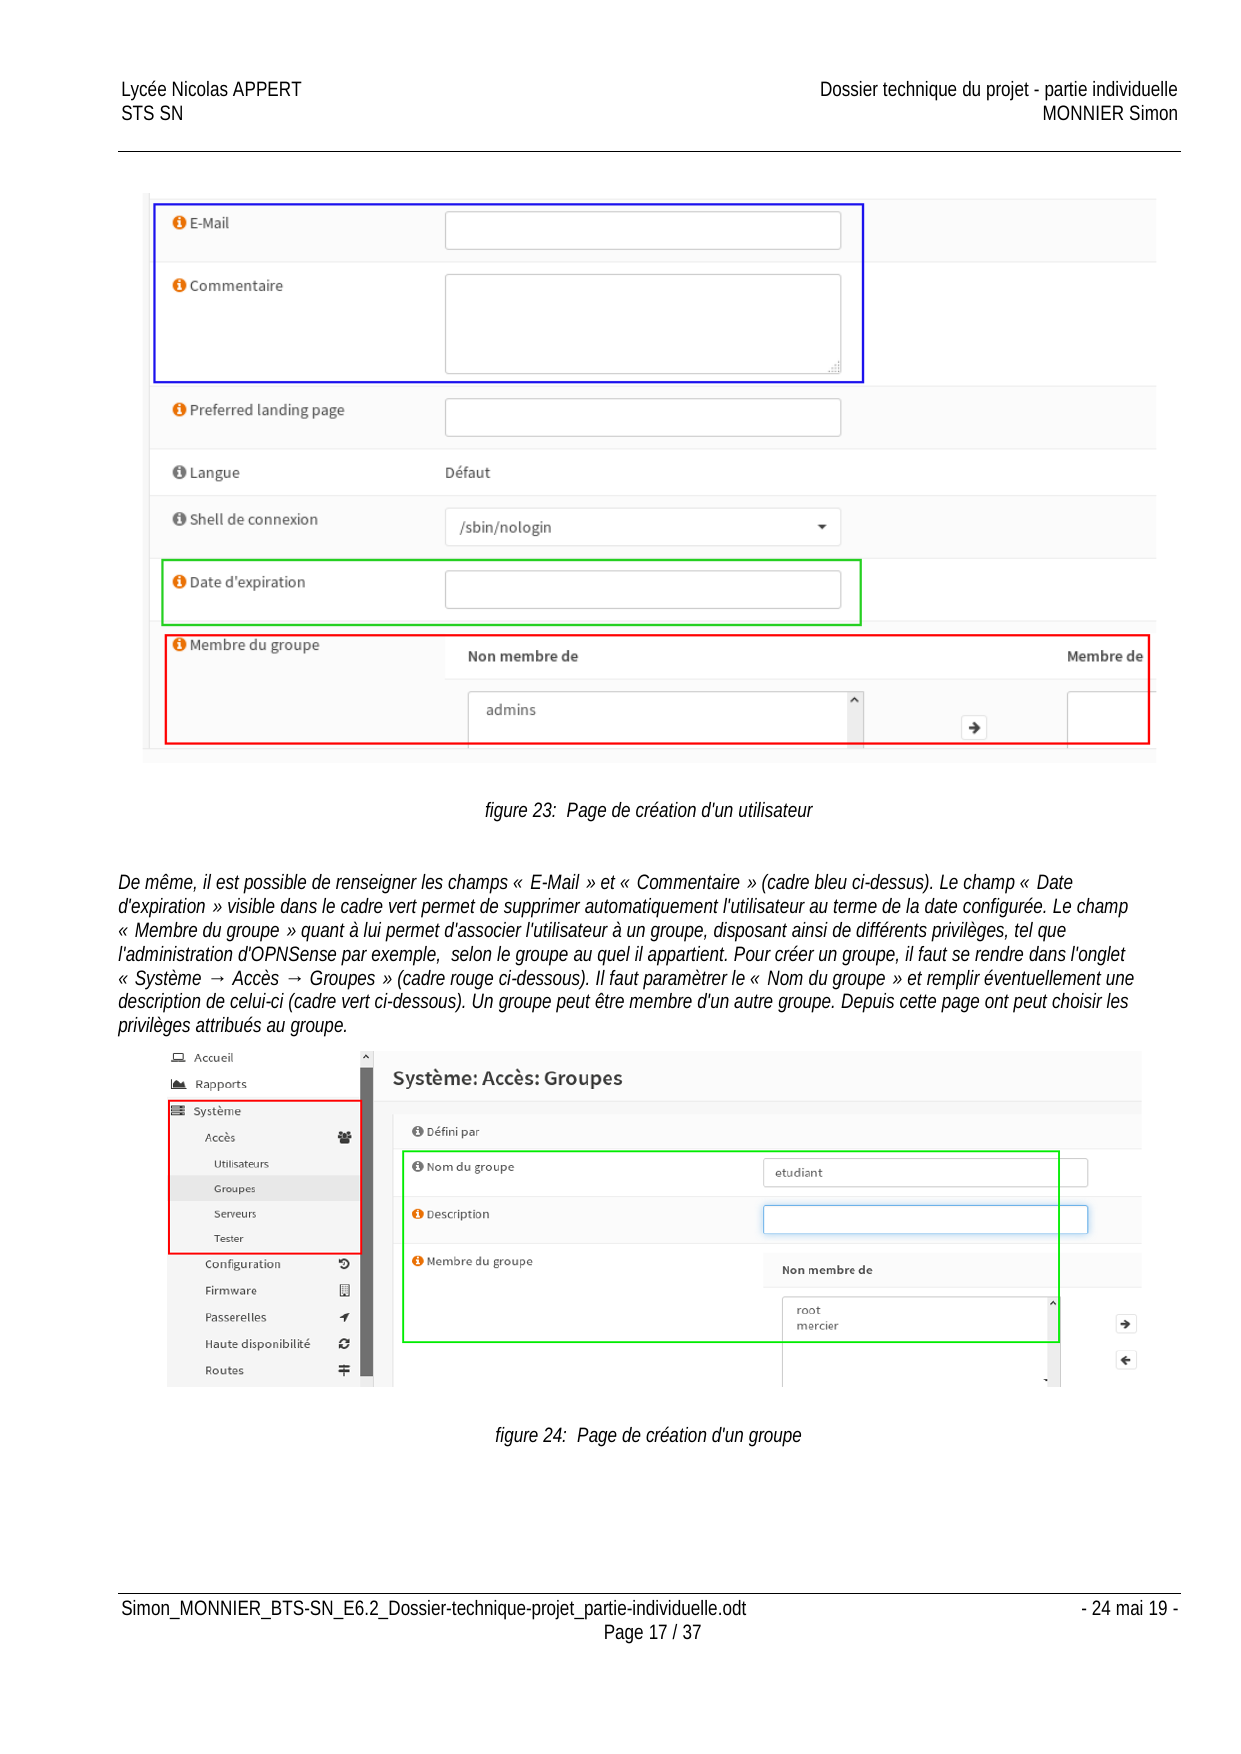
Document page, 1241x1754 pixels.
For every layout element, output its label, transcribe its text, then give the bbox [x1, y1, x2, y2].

text figure 24: Page de création d'un groupe [118, 1423, 1181, 1447]
text figure 23: Page de création d'un utilisateur [118, 798, 1181, 822]
picture [167, 1051, 1142, 1387]
picture [142, 193, 1157, 763]
text De même, il est possible de renseigner les champs « E-Mail » et « Commentaire » (cadre bleu ci-dessus). Le champ « Date d'expiration » visible dans le cadre vert permet de supprimer automatiquement l'utilisateur au terme de la date configurée. Le champ « Membre du groupe » quant à lui permet d'associer l'utilisateur à un groupe, disposant ainsi de différents privilèges, tel que l'administration d'OPNSense par exemple, selon le groupe au quel il appartient. Pour créer un groupe, il faut se rendre dans l'onglet « Système → Accès → Groupes » (cadre rouge ci-dessous). Il faut paramètrer le « Nom du groupe » et remplir éventuellement une description de celui-ci (cadre vert ci-dessous). Un groupe peut être membre d'un autre groupe. Depuis cette page ont peut choisir les privilèges attribués au groupe. [118, 870, 1181, 1037]
